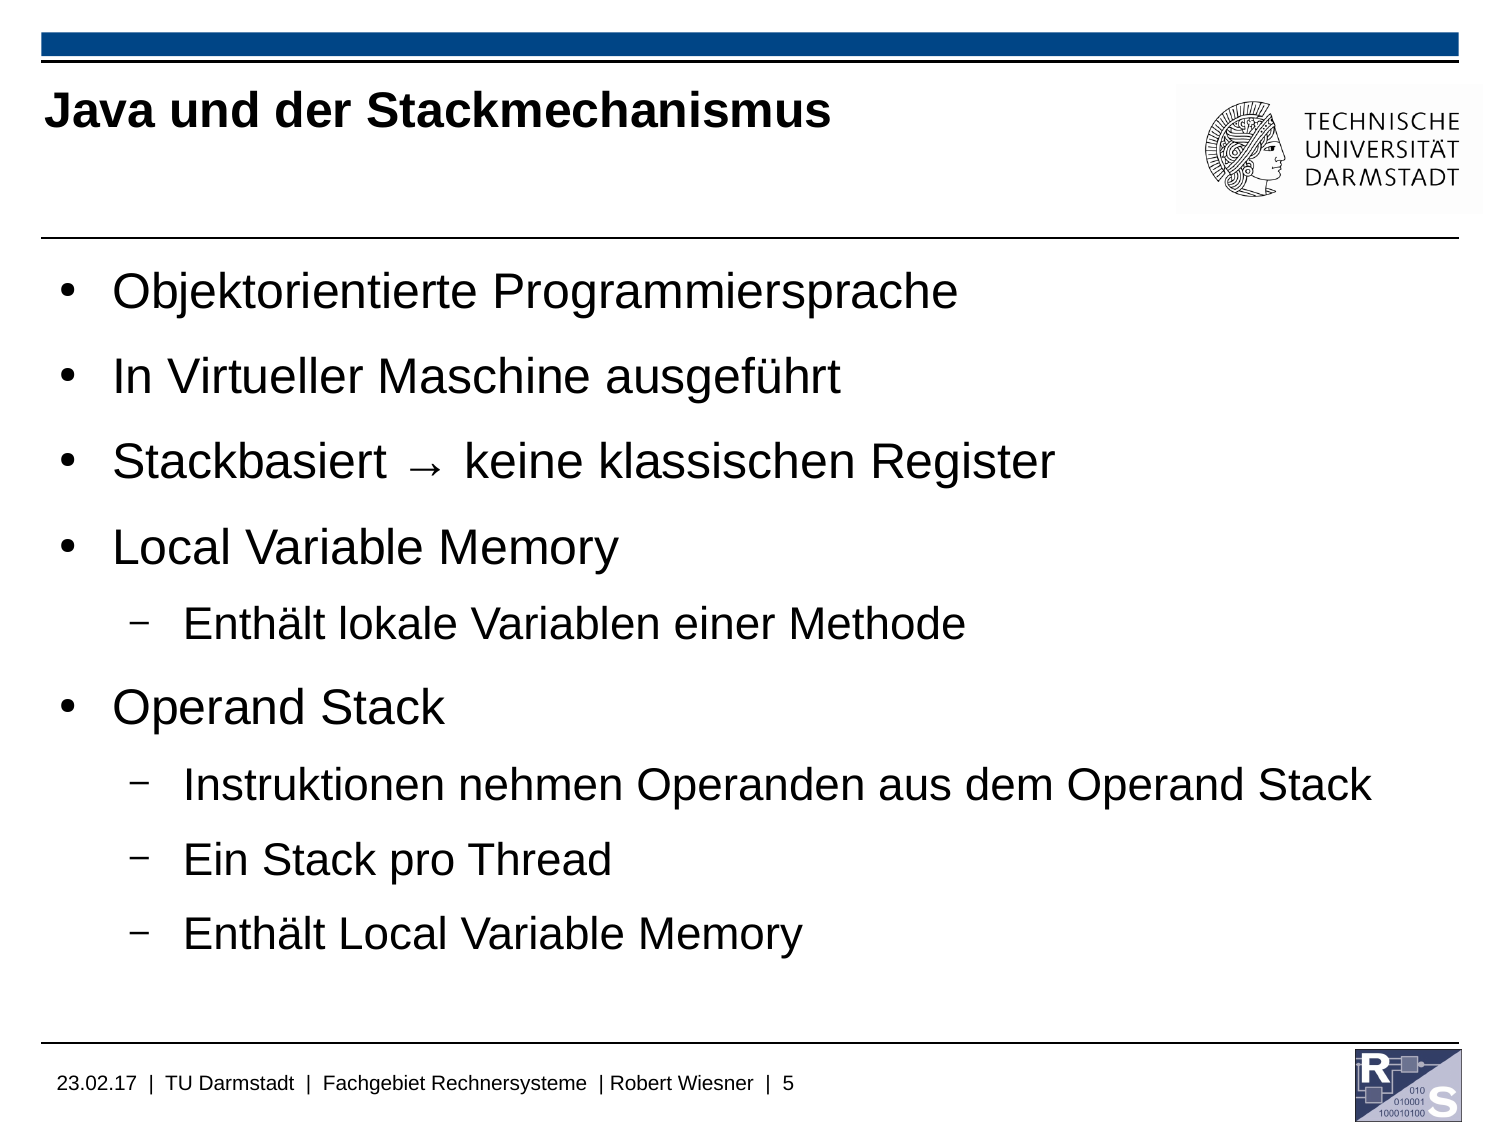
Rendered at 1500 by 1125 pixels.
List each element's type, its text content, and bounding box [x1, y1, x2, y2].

list Objektorientierte Programmiersprache In Virtueller Maschine ausgeführt Stackbasiert → keine klassischen Register Local Variable Memory Enthält lokale Variablen einer Methode Operand Stack Instruktionen nehmen Operanden aus dem Operand Stack Ein Stack pro Thread Enthält Local Variable Memory [41, 263, 1455, 1032]
title Java und der Stackmechanismus [44, 35, 1134, 186]
picture [1355, 1049, 1462, 1122]
